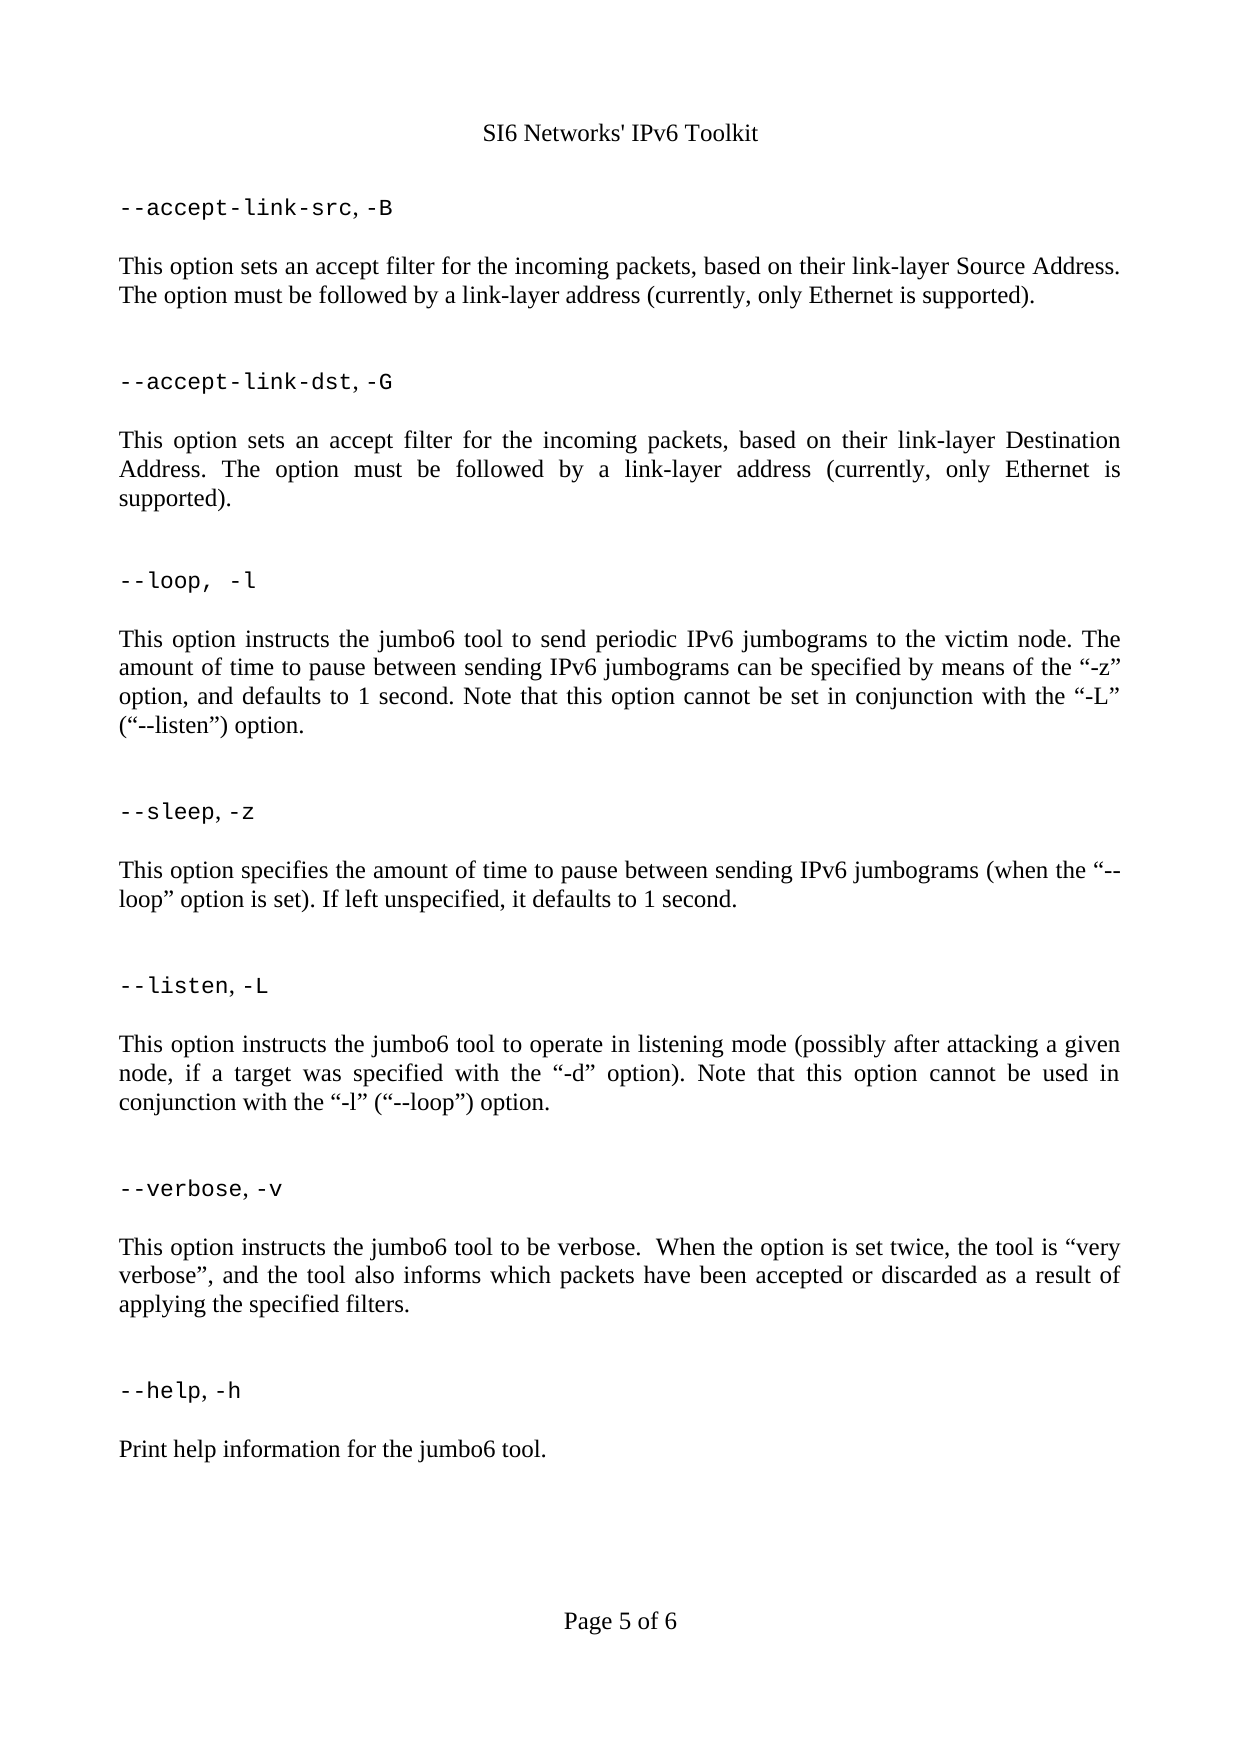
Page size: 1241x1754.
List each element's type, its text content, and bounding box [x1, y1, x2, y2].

text This option instructs the jumbo6 tool to be verbose. When the option is set twice, the tool is “very verbose”, and the tool also informs which packets have been accepted or discarded as a result of applying the specified filters. [118, 1232, 1122, 1318]
text This option instructs the jumbo6 tool to operate in listening mode (possibly after attacking a given node, if a target was specified with the “-d” option). Note that this option cannot be used in conjunction with the “-l” (“--loop”) option. [118, 1029, 1122, 1115]
text This option instructs the jumbo6 tool to send periodic IPv6 jumbograms to the victim node. The amount of time to pause between sending IPv6 jumbograms can be specified by means of the “-z” option, and defaults to 1 second. Note that this option cannot be set in conjunction with the “-L” (“--listen”) option. [118, 624, 1122, 739]
text --sleep, -z [118, 796, 1122, 826]
text --accept-link-dst, -G [118, 366, 1122, 397]
text --loop, -l [118, 569, 1122, 595]
text This option sets an accept filter for the incoming packets, based on their link-layer Source Address. The option must be followed by a link-layer address (currently, only Ethernet is supported). [118, 251, 1122, 309]
text Print help information for the jumbo6 tool. [118, 1434, 1122, 1463]
text --accept-link-src, -B [118, 192, 1122, 223]
text This option specifies the amount of time to pause between sending IPv6 jumbograms (when the “--loop” option is set). If left unspecified, it defaults to 1 second. [118, 855, 1122, 913]
text This option sets an accept filter for the incoming packets, based on their link-layer Destination Address. The option must be followed by a link-layer address (currently, only Ethernet is supported). [118, 425, 1122, 512]
text --listen, -L [118, 970, 1122, 1000]
text --verbose, -v [118, 1173, 1122, 1203]
text --help, -h [118, 1376, 1122, 1406]
